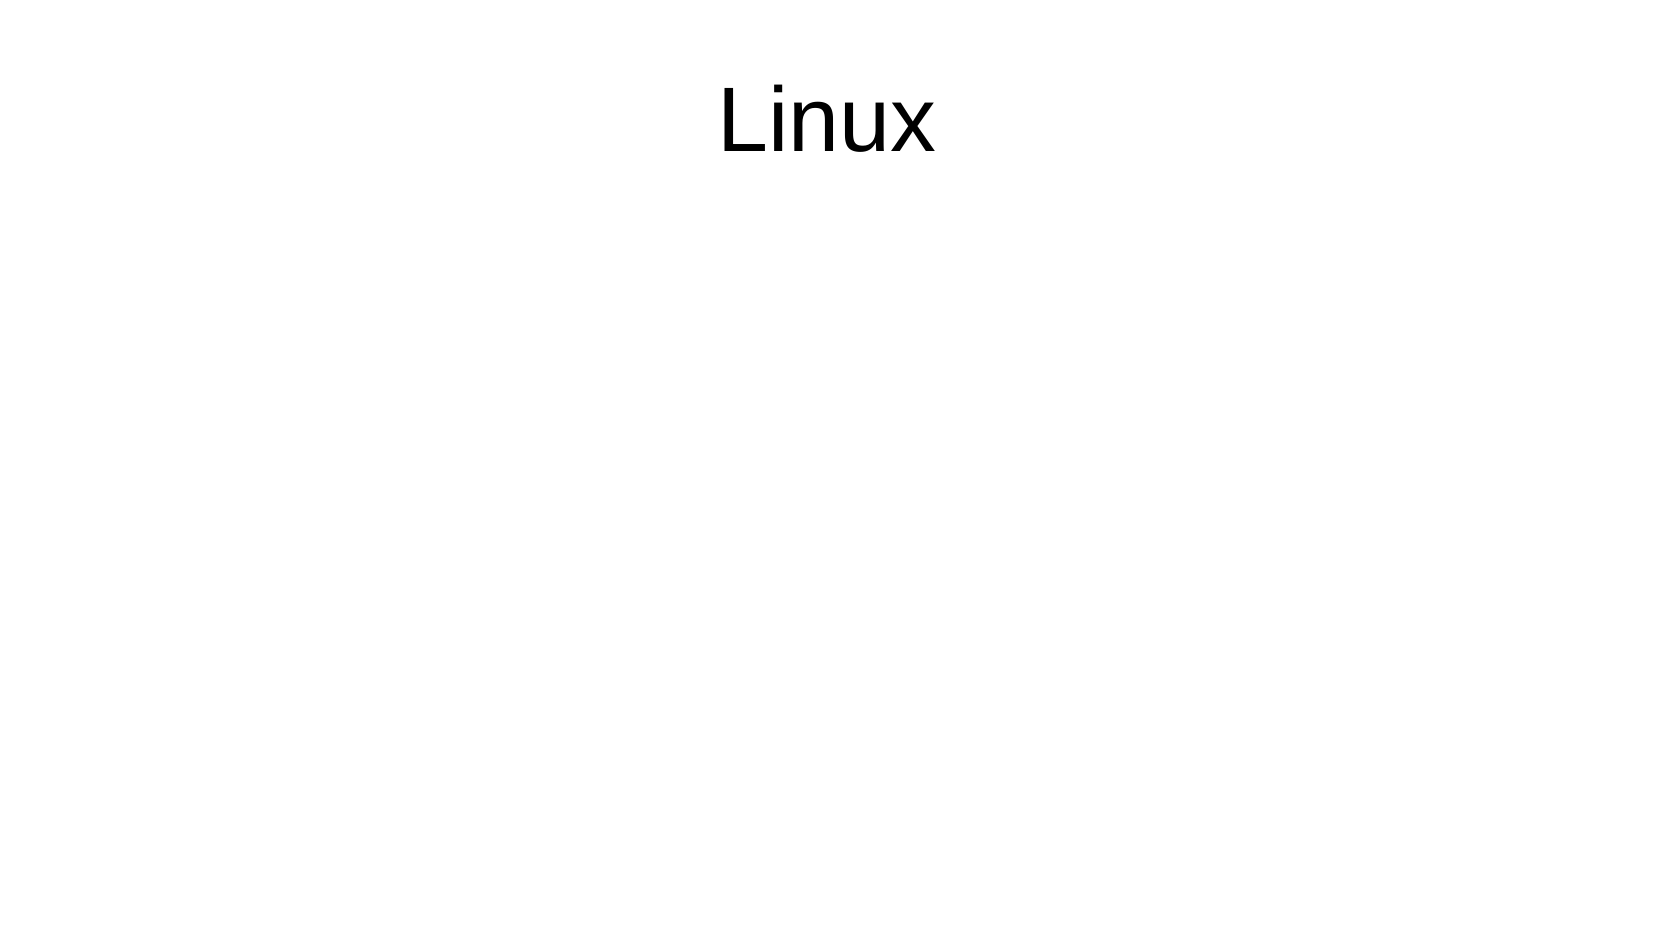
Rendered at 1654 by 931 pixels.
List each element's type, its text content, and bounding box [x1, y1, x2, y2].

title Linux [82, 37, 1571, 193]
